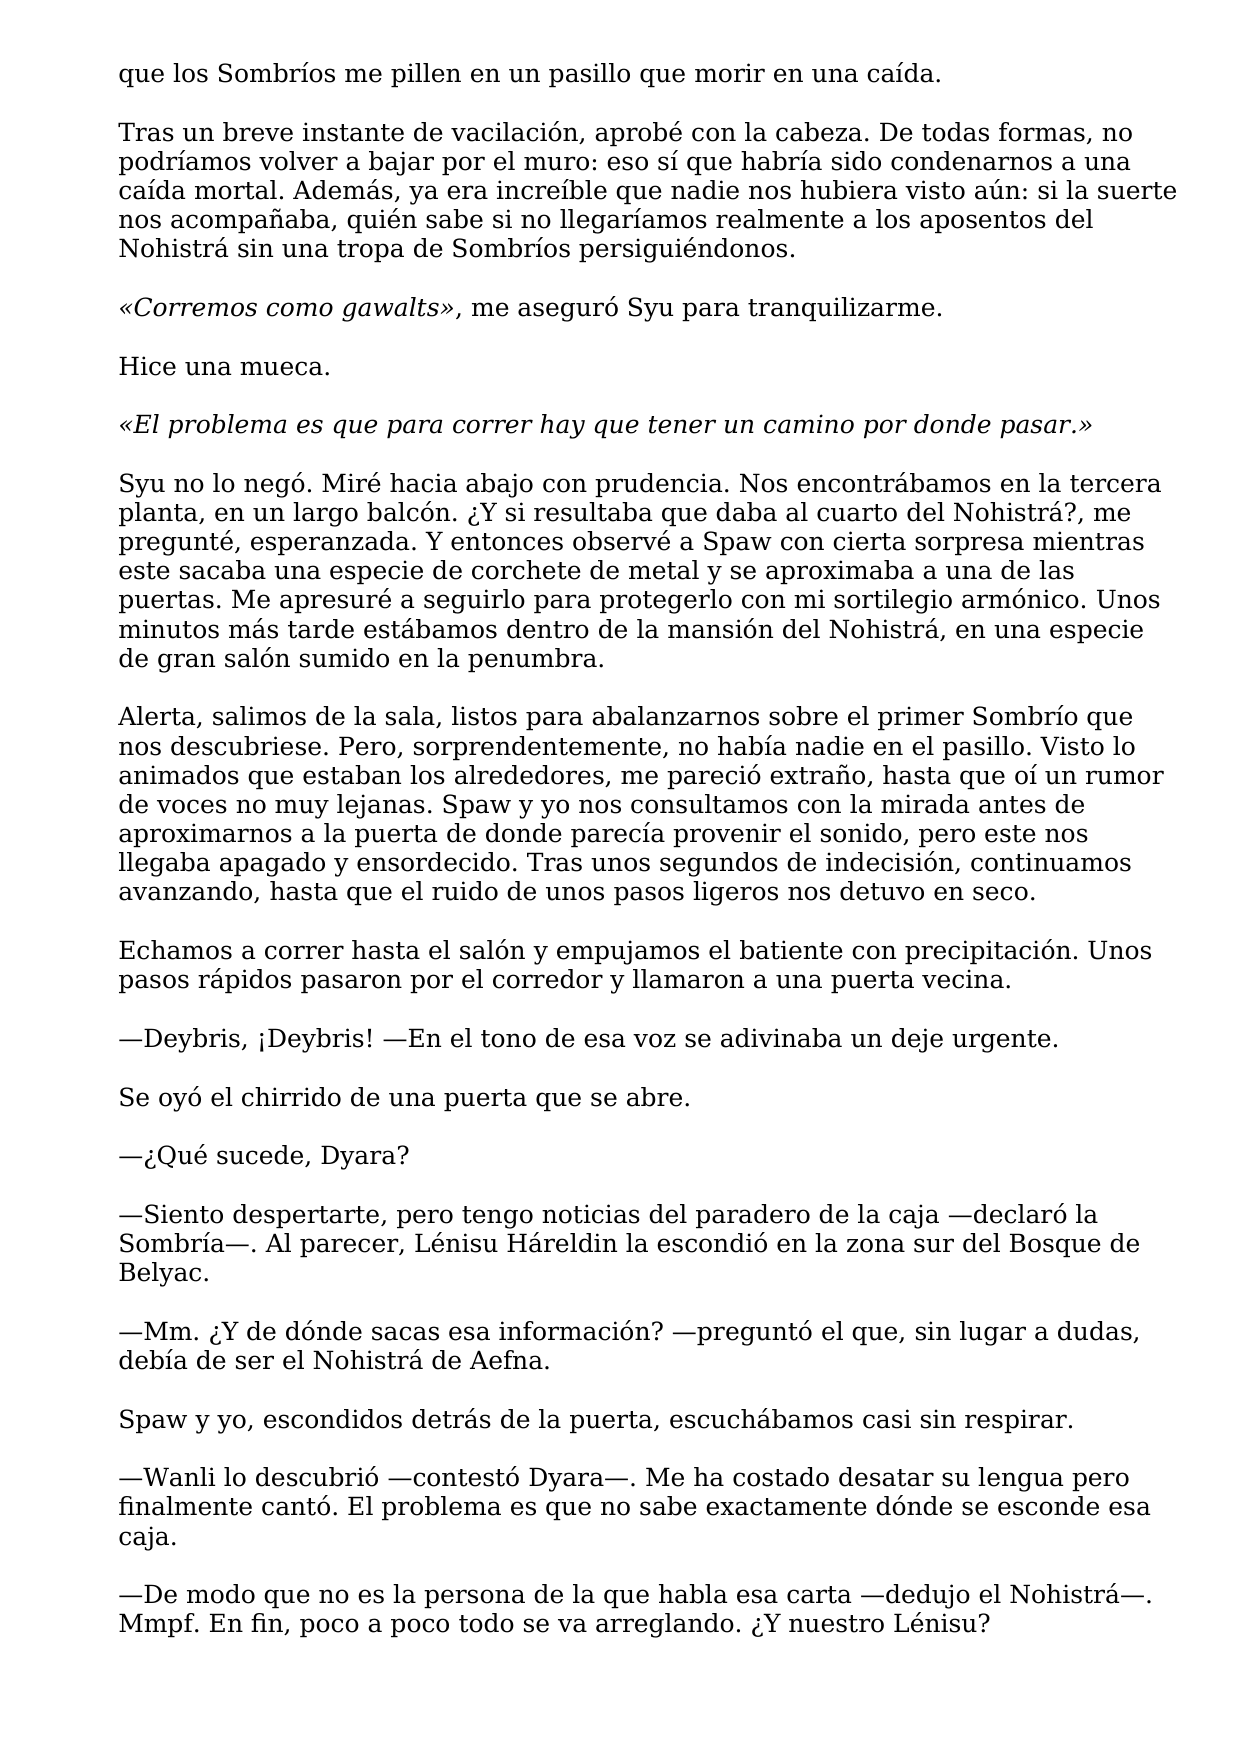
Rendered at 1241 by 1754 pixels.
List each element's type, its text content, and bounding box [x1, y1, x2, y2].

text —De modo que no es la persona de la que habla esa carta —dedujo el Nohistrá—. Mmpf. En fin, poco a poco todo se va arreglando. ¿Y nuestro Lénisu? [118, 1580, 1181, 1639]
text Spaw y yo, escondidos detrás de la puerta, escuchábamos casi sin respirar. [118, 1405, 1181, 1434]
text Echamos a correr hasta el salón y empujamos el batiente con precipitación. Unos pasos rápidos pasaron por el corredor y llamaron a una puerta vecina. [118, 936, 1181, 994]
text —Wanli lo descubrió —contestó Dyara—. Me ha costado desatar su lengua pero finalmente cantó. El problema es que no sabe exactamente dónde se esconde esa caja. [118, 1463, 1181, 1551]
text —Siento despertarte, pero tengo noticias del paradero de la caja —declaró la Sombría—. Al parecer, Lénisu Háreldin la escondió en la zona sur del Bosque de Belyac. [118, 1200, 1181, 1287]
text «Corremos como gawalts», me aseguró Syu para tranquilizarme. [118, 293, 1181, 322]
text «El problema es que para correr hay que tener un camino por donde pasar.» [118, 410, 1181, 439]
text Se oyó el chirrido de una puerta que se abre. [118, 1083, 1181, 1112]
text Syu no lo negó. Miré hacia abajo con prudencia. Nos encontrábamos en la tercera planta, en un largo balcón. ¿Y si resultaba que daba al cuarto del Nohistrá?, me pregunté, esperanzada. Y entonces observé a Spaw con cierta sorpresa mientras este sacaba una especie de corchete de metal y se aproximaba a una de las puertas. Me apresuré a seguirlo para protegerlo con mi sortilegio armónico. Unos minutos más tarde estábamos dentro de la mansión del Nohistrá, en una especie de gran salón sumido en la penumbra. [118, 469, 1181, 673]
text Alerta, salimos de la sala, listos para abalanzarnos sobre el primer Sombrío que nos descubriese. Pero, sorprendentemente, no había nadie en el pasillo. Visto lo animados que estaban los alrededores, me pareció extraño, hasta que oí un rumor de voces no muy lejanas. Spaw y yo nos consultamos con la mirada antes de aproximarnos a la puerta de donde parecía provenir el sonido, pero este nos llegaba apagado y ensordecido. Tras unos segundos de indecisión, continuamos avanzando, hasta que el ruido de unos pasos ligeros nos detuvo en seco. [118, 703, 1181, 907]
text —¿Qué sucede, Dyara? [118, 1141, 1181, 1171]
text que los Sombríos me pillen en un pasillo que morir en una caída. [118, 59, 1181, 88]
text —Mm. ¿Y de dónde sacas esa información? —preguntó el que, sin lugar a dudas, debía de ser el Nohistrá de Aefna. [118, 1317, 1181, 1375]
text —Deybris, ¡Deybris! —En el tono de esa voz se adivinaba un deje urgente. [118, 1024, 1181, 1053]
text Hice una mueca. [118, 352, 1181, 381]
text Tras un breve instante de vacilación, aprobé con la cabeza. De todas formas, no podríamos volver a bajar por el muro: eso sí que habría sido condenarnos a una caída mortal. Además, ya era increíble que nadie nos hubiera visto aún: si la suerte nos acompañaba, quién sabe si no llegaríamos realmente a los aposentos del Nohistrá sin una tropa de Sombríos persiguiéndonos. [118, 118, 1181, 263]
